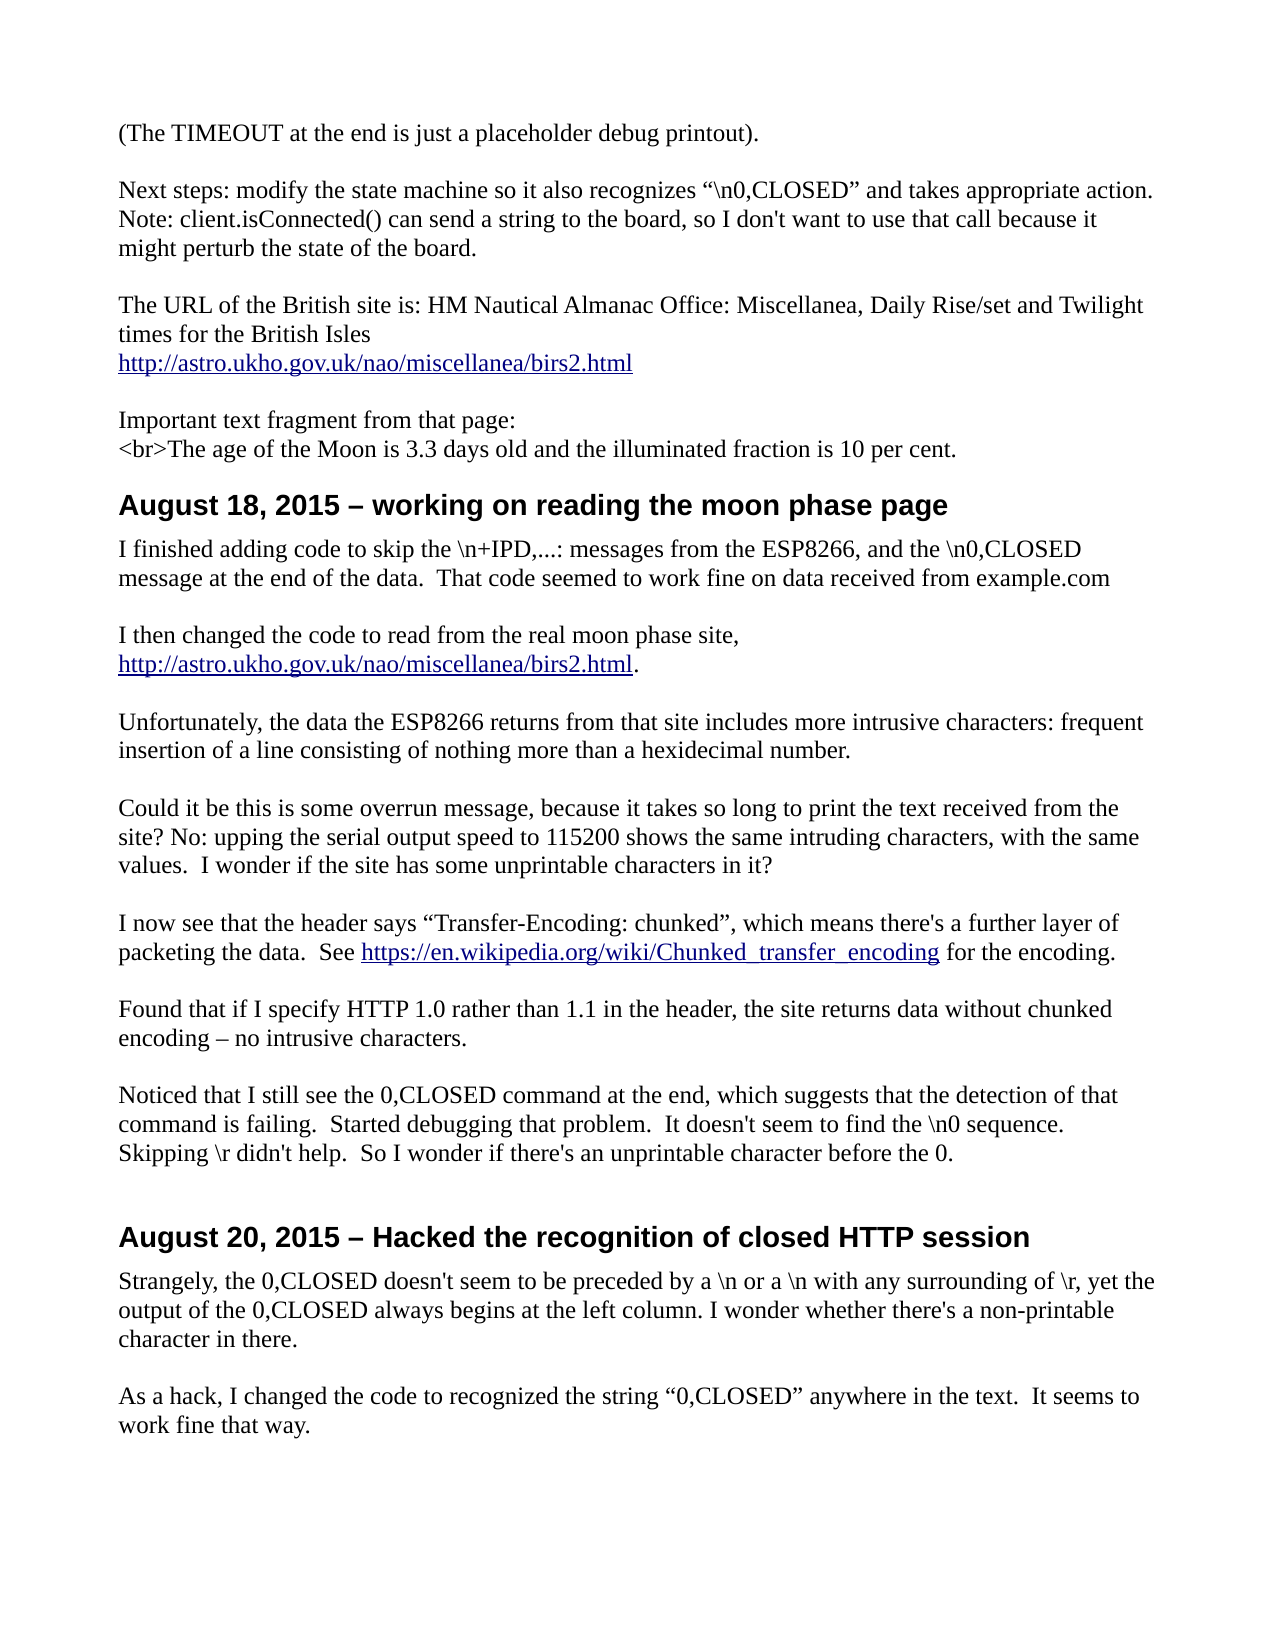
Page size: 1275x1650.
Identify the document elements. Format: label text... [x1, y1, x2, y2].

text The URL of the British site is: HM Nautical Almanac Office: Miscellanea, Daily Rise/set and Twilight times for the British Isles [118, 291, 1157, 348]
text Next steps: modify the state machine so it also recognizes “\n0,CLOSED” and takes appropriate action. [118, 176, 1157, 204]
text Found that if I specify HTTP 1.0 rather than 1.1 in the header, the site returns data without chunked encoding – no intrusive characters. [118, 994, 1157, 1052]
text Noticed that I still see the 0,CLOSED command at the end, which suggests that the detection of that command is failing. Started debugging that problem. It doesn't seem to find the \n0 sequence. Skipping \r didn't help. So I wonder if there's an unprintable character before the 0. [118, 1080, 1157, 1167]
subtitle August 18, 2015 – working on reading the moon phase page [118, 488, 1157, 522]
text I then changed the code to read from the real moon phase site, http://astro.ukho.gov.uk/nao/miscellanea/birs2.html. [118, 620, 1157, 678]
text http://astro.ukho.gov.uk/nao/miscellanea/birs2.html [118, 348, 1157, 377]
text Note: client.isConnected() can send a string to the board, so I don't want to use that call because it might perturb the state of the board. [118, 204, 1157, 262]
text (The TIMEOUT at the end is just a placeholder debug printout). [118, 118, 1157, 147]
text Strangely, the 0,CLOSED doesn't seem to be preceded by a \n or a \n with any surrounding of \r, yet the output of the 0,CLOSED always begins at the left column. I wonder whether there's a non-printable character in there. [118, 1266, 1157, 1353]
subtitle August 20, 2015 – Hacked the recognition of closed HTTP session [118, 1220, 1157, 1254]
text Unfortunately, the data the ESP8266 returns from that site includes more intrusive characters: frequent insertion of a line consisting of nothing more than a hexidecimal number. [118, 707, 1157, 764]
text <br>The age of the Moon is 3.3 days old and the illuminated fraction is 10 per cent. [118, 434, 1157, 463]
text As a hack, I changed the code to recognized the string “0,CLOSED” anywhere in the text. It seems to work fine that way. [118, 1381, 1157, 1439]
text I finished adding code to skip the \n+IPD,...: messages from the ESP8266, and the \n0,CLOSED message at the end of the data. That code seemed to work fine on data received from example.com [118, 534, 1157, 592]
text I now see that the header says “Transfer-Encoding: chunked”, which means there's a further layer of packeting the data. See https://en.wikipedia.org/wiki/Chunked_transfer_encoding for the encoding. [118, 908, 1157, 965]
text Could it be this is some overrun message, because it takes so long to print the text received from the site? No: upping the serial output speed to 115200 shows the same intruding characters, with the same values. I wonder if the site has some unprintable characters in it? [118, 793, 1157, 879]
text Important text fragment from that page: [118, 406, 1157, 434]
